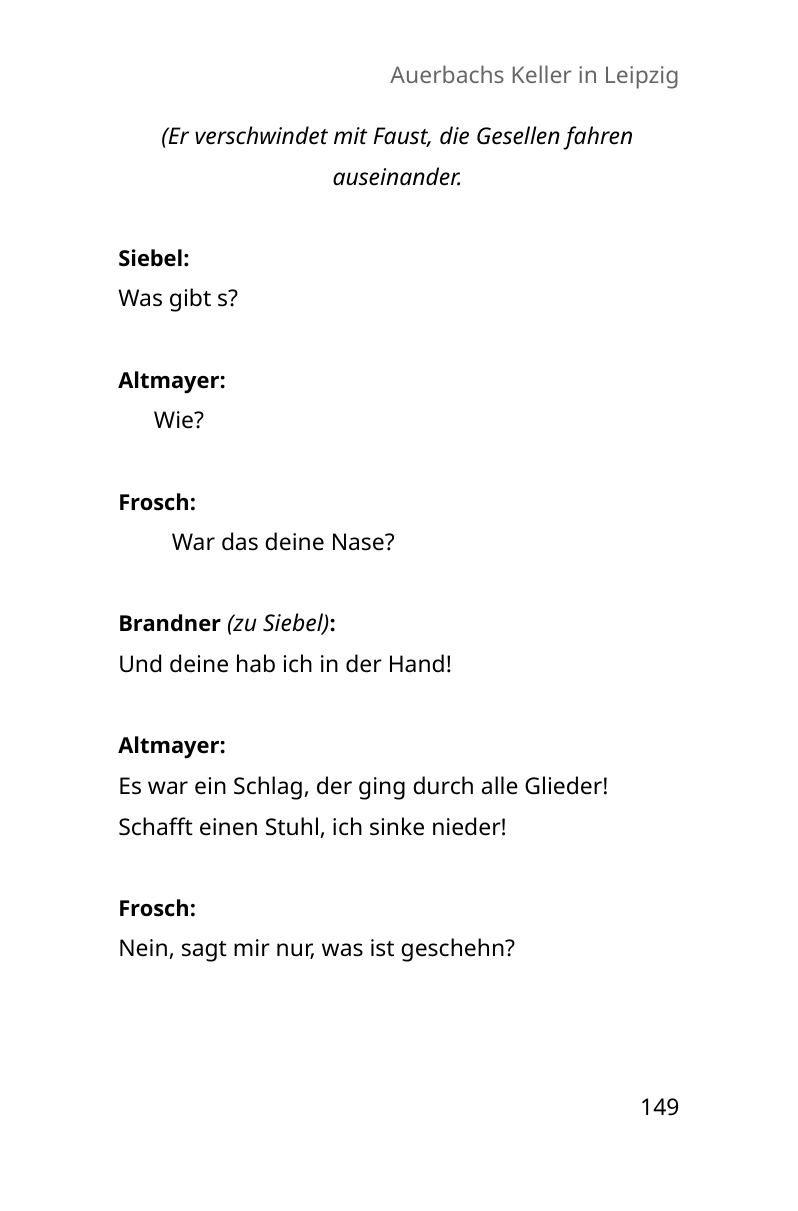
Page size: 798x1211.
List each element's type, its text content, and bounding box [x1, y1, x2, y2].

text Altmayer: Wie? [118, 341, 679, 435]
text Frosch: Nein, sagt mir nur, was ist geschehn? [118, 869, 679, 963]
text Brandner (zu Siebel): Und deine hab ich in der Hand! [118, 584, 679, 679]
text Frosch: War das deine Nase? [118, 462, 679, 557]
text Siebel: Was gibt s? [118, 213, 679, 313]
text Altmayer: Es war ein Schlag, der ging durch alle Glieder! Schafft einen Stuhl, ich sinke nieder! [118, 706, 679, 842]
text (Er verschwindet mit Faust, die Gesellen fahren auseinander. [118, 120, 679, 192]
